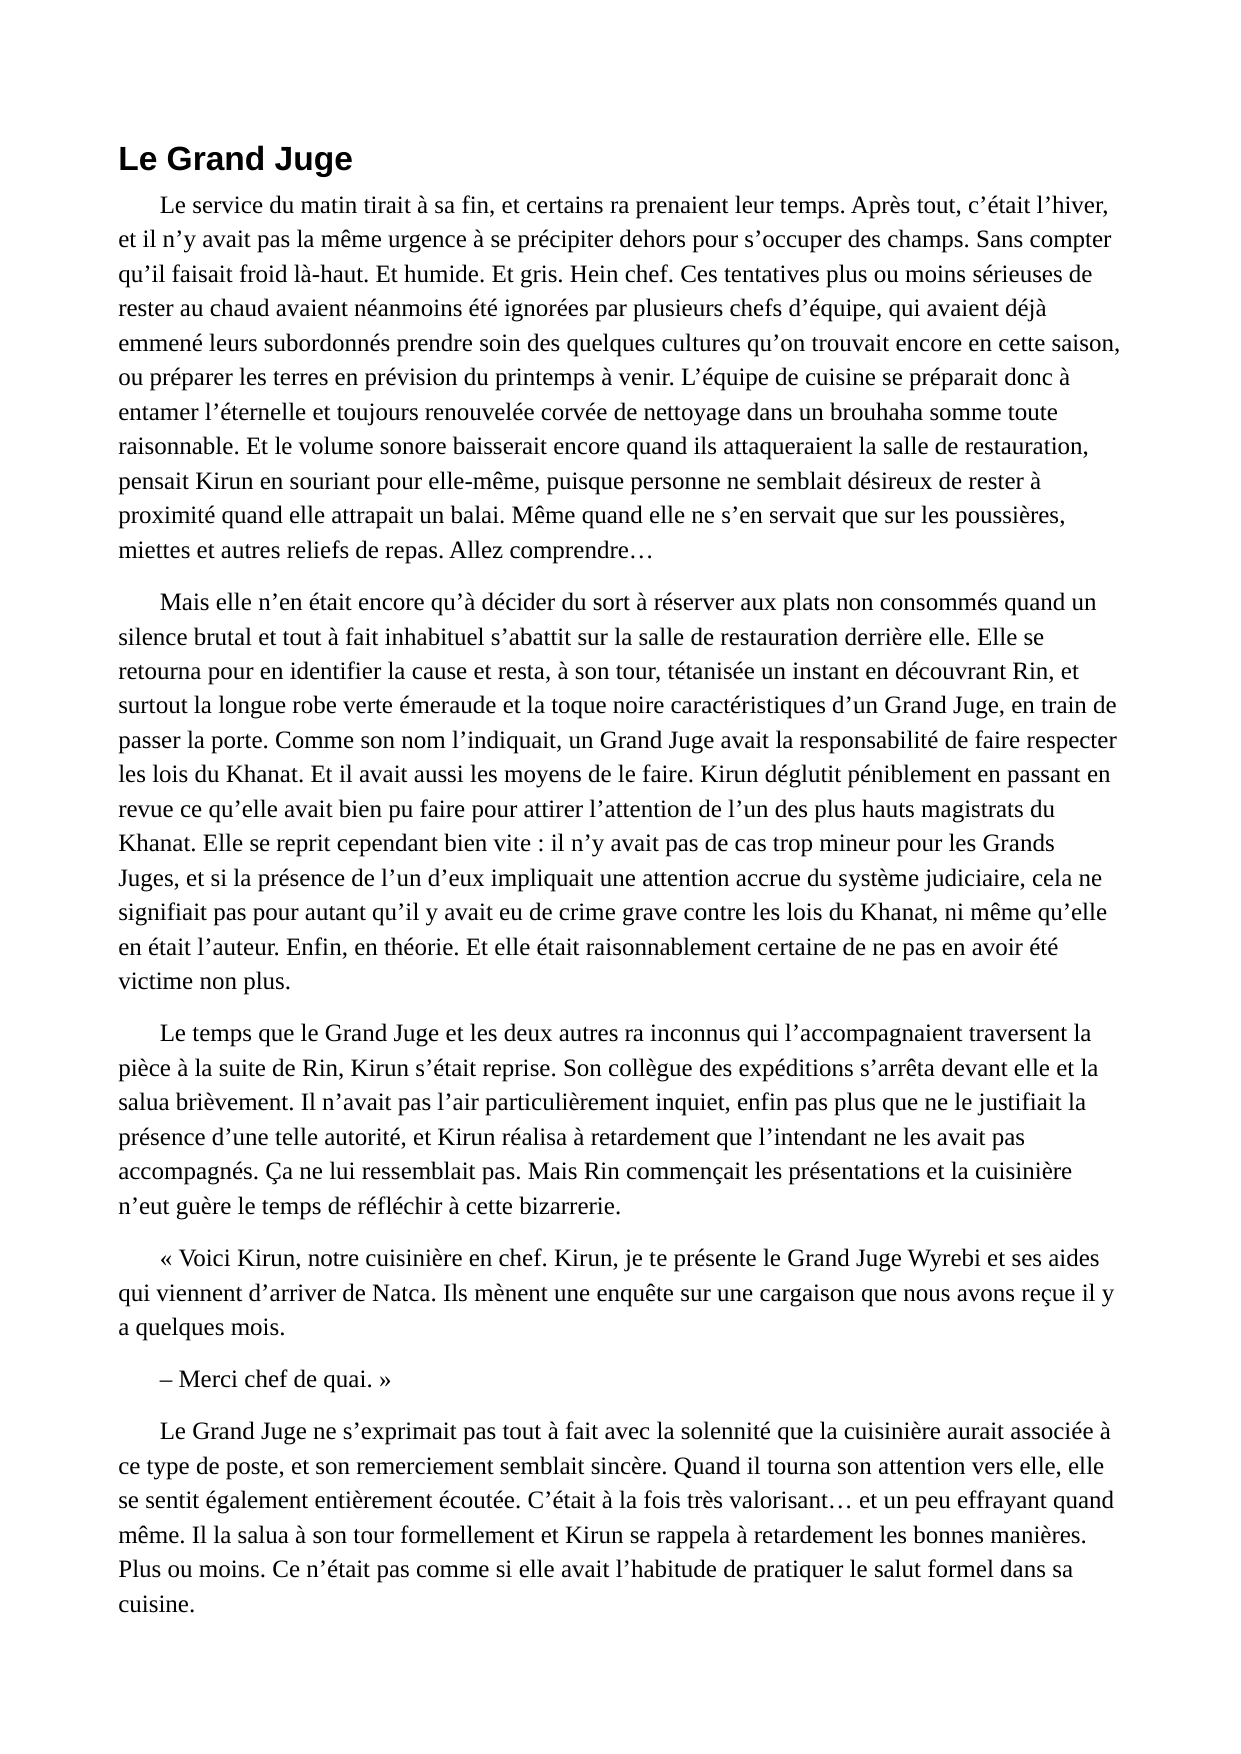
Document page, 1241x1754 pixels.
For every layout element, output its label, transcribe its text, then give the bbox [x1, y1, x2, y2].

text « Voici Kirun, notre cuisinière en chef. Kirun, je te présente le Grand Juge Wyrebi et ses aides qui viennent d’arriver de Natca. Ils mènent une enquête sur une cargaison que nous avons reçue il y a quelques mois. [118, 1243, 1122, 1341]
subtitle Le Grand Juge [118, 139, 1122, 178]
text Le service du matin tirait à sa fin, et certains ra prenaient leur temps. Après tout, c’était l’hiver, et il n’y avait pas la même urgence à se précipiter dehors pour s’occuper des champs. Sans compter qu’il faisait froid là-haut. Et humide. Et gris. Hein chef. Ces tentatives plus ou moins sérieuses de rester au chaud avaient néanmoins été ignorées par plusieurs chefs d’équipe, qui avaient déjà emmené leurs subordonnés prendre soin des quelques cultures qu’on trouvait encore en cette saison, ou préparer les terres en prévision du printemps à venir. L’équipe de cuisine se préparait donc à entamer l’éternelle et toujours renouvelée corvée de nettoyage dans un brouhaha somme toute raisonnable. Et le volume sonore baisserait encore quand ils attaqueraient la salle de restauration, pensait Kirun en souriant pour elle-même, puisque personne ne semblait désireux de rester à proximité quand elle attrapait un balai. Même quand elle ne s’en servait que sur les poussières, miettes et autres reliefs de repas. Allez comprendre… [118, 190, 1122, 564]
text Le temps que le Grand Juge et les deux autres ra inconnus qui l’accompagnaient traversent la pièce à la suite de Rin, Kirun s’était reprise. Son collègue des expéditions s’arrêta devant elle et la salua brièvement. Il n’avait pas l’air particulièrement inquiet, enfin pas plus que ne le justifiait la présence d’une telle autorité, et Kirun réalisa à retardement que l’intendant ne les avait pas accompagnés. Ça ne lui ressemblait pas. Mais Rin commençait les présentations et la cuisinière n’eut guère le temps de réfléchir à cette bizarrerie. [118, 1018, 1122, 1220]
text – Merci chef de quai. » [118, 1364, 1122, 1393]
text Mais elle n’en était encore qu’à décider du sort à réserver aux plats non consommés quand un silence brutal et tout à fait inhabituel s’abattit sur la salle de restauration derrière elle. Elle se retourna pour en identifier la cause et resta, à son tour, tétanisée un instant en découvrant Rin, et surtout la longue robe verte émeraude et la toque noire caractéristiques d’un Grand Juge, en train de passer la porte. Comme son nom l’indiquait, un Grand Juge avait la responsabilité de faire respecter les lois du Khanat. Et il avait aussi les moyens de le faire. Kirun déglutit péniblement en passant en revue ce qu’elle avait bien pu faire pour attirer l’attention de l’un des plus hauts magistrats du Khanat. Elle se reprit cependant bien vite : il n’y avait pas de cas trop mineur pour les Grands Juges, et si la présence de l’un d’eux impliquait une attention accrue du système judiciaire, cela ne signifiait pas pour autant qu’il y avait eu de crime grave contre les lois du Khanat, ni même qu’elle en était l’auteur. Enfin, en théorie. Et elle était raisonnablement certaine de ne pas en avoir été victime non plus. [118, 587, 1122, 995]
text Le Grand Juge ne s’exprimait pas tout à fait avec la solennité que la cuisinière aurait associée à ce type de poste, et son remerciement semblait sincère. Quand il tourna son attention vers elle, elle se sentit également entièrement écoutée. C’était à la fois très valorisant… et un peu effrayant quand même. Il la salua à son tour formellement et Kirun se rappela à retardement les bonnes manières. Plus ou moins. Ce n’était pas comme si elle avait l’habitude de pratiquer le salut formel dans sa cuisine. [118, 1416, 1122, 1618]
